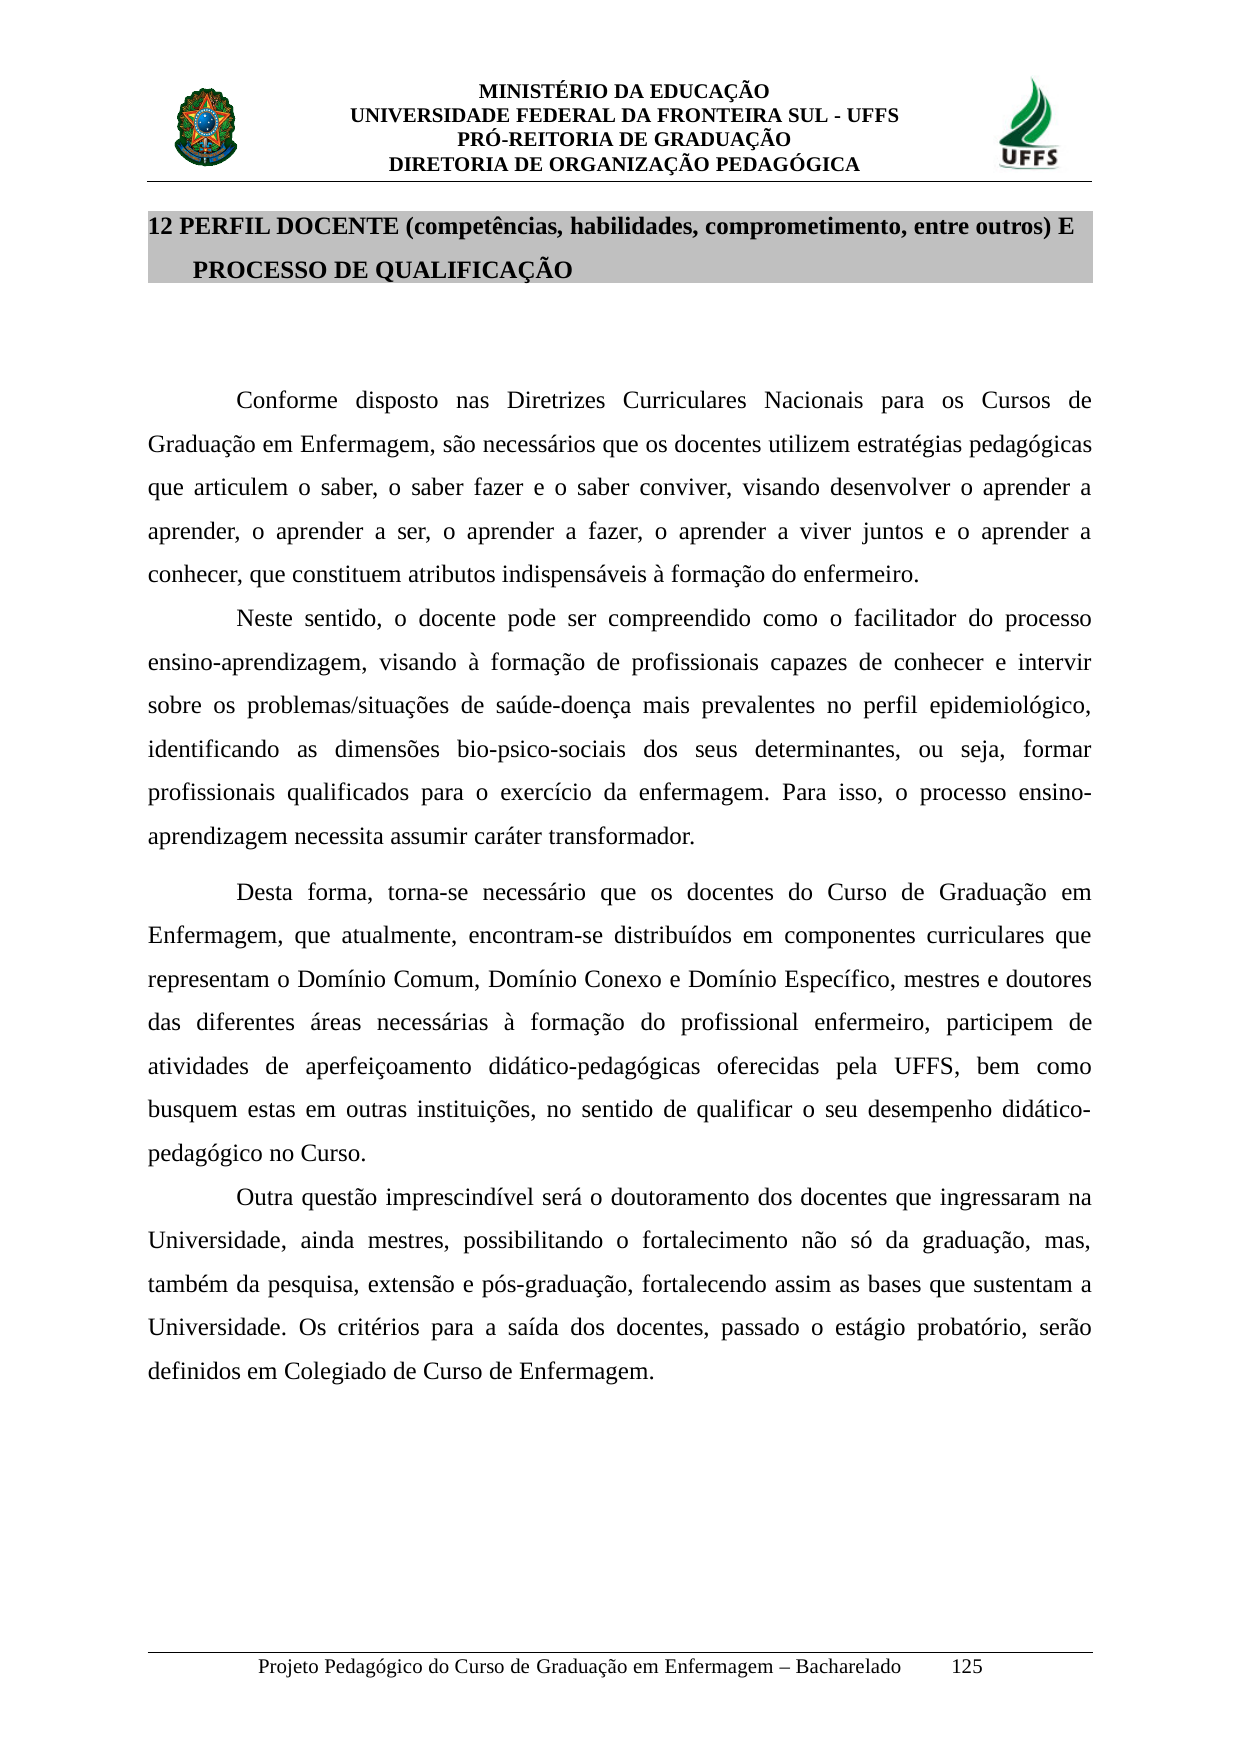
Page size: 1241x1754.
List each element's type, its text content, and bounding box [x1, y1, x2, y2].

picture [984, 75, 1075, 173]
text Outra questão imprescindível será o doutoramento dos docentes que ingressaram na Universidade, ainda mestres, possibilitando o fortalecimento não só da graduação, mas, também da pesquisa, extensão e pós-graduação, fortalecendo assim as bases que sustentam a Universidade. Os critérios para a saída dos docentes, passado o estágio probatório, serão definidos em Colegiado de Curso de Enfermagem. [148, 1181, 1093, 1384]
text Desta forma, torna-se necessário que os docentes do Curso de Graduação em Enfermagem, que atualmente, encontram-se distribuídos em componentes curriculares que representam o Domínio Comum, Domínio Conexo e Domínio Específico, mestres e doutores das diferentes áreas necessárias à formação do profissional enfermeiro, participem de atividades de aperfeiçoamento didático-pedagógicas oferecidas pela UFFS, bem como busquem estas em outras instituições, no sentido de qualificar o seu desempenho didático-pedagógico no Curso. [148, 877, 1093, 1167]
picture [173, 87, 238, 168]
text Conforme disposto nas Diretrizes Curriculares Nacionais para os Cursos de Graduação em Enfermagem, são necessários que os docentes utilizem estratégias pedagógicas que articulem o saber, o saber fazer e o saber conviver, visando desenvolver o aprender a aprender, o aprender a ser, o aprender a fazer, o aprender a viver juntos e o aprender a conhecer, que constituem atributos indispensáveis à formação do enfermeiro. [148, 385, 1093, 588]
subtitle 12 PERFIL DOCENTE (competências, habilidades, comprometimento, entre outros) E PROCESSO DE QUALIFICAÇÃO [148, 211, 1093, 283]
text Neste sentido, o docente pode ser compreendido como o facilitador do processo ensino-aprendizagem, visando à formação de profissionais capazes de conhecer e intervir sobre os problemas/situações de saúde-doença mais prevalentes no perfil epidemiológico, identificando as dimensões bio-psico-sociais dos seus determinantes, ou seja, formar profissionais qualificados para o exercício da enfermagem. Para isso, o processo ensino-aprendizagem necessita assumir caráter transformador. [148, 603, 1093, 849]
